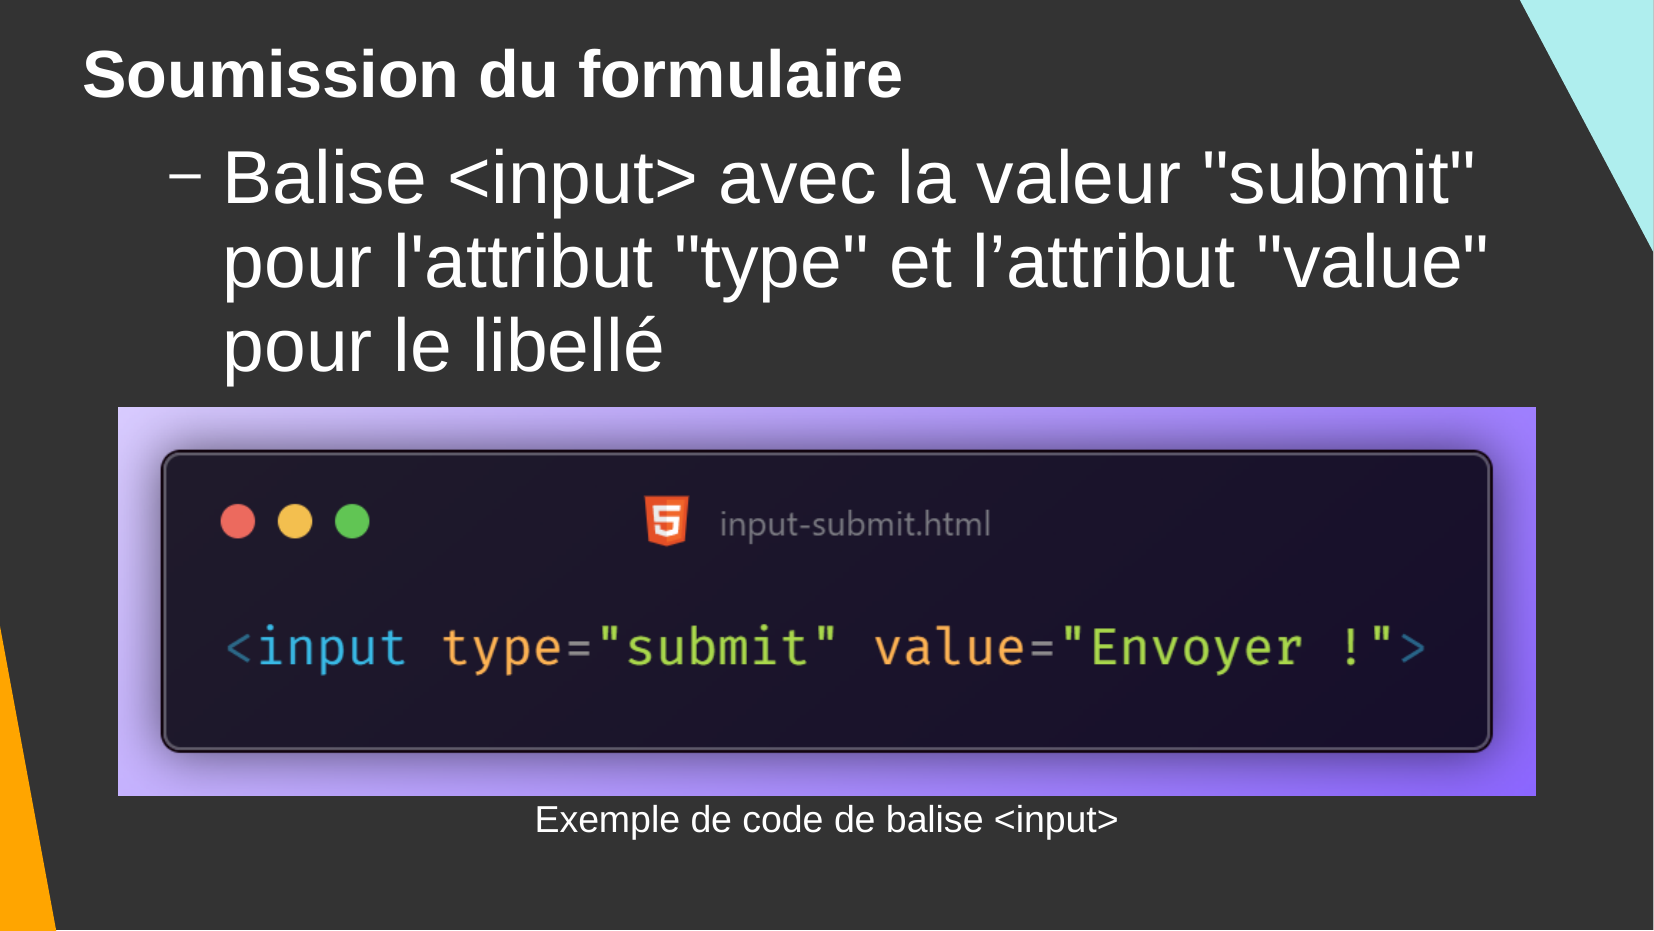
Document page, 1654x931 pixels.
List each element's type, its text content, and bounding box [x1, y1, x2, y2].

list Balise <input> avec la valeur "submit" pour l'attribut "type" et l’attribut "value" pour le libellé [80, 135, 1605, 414]
text_box [0, 626, 57, 931]
text_box [1519, 0, 1654, 254]
text_box Exemple de code de balise <input> [242, 791, 1412, 851]
title Soumission du formulaire [82, 37, 1571, 114]
picture [118, 414, 1536, 796]
